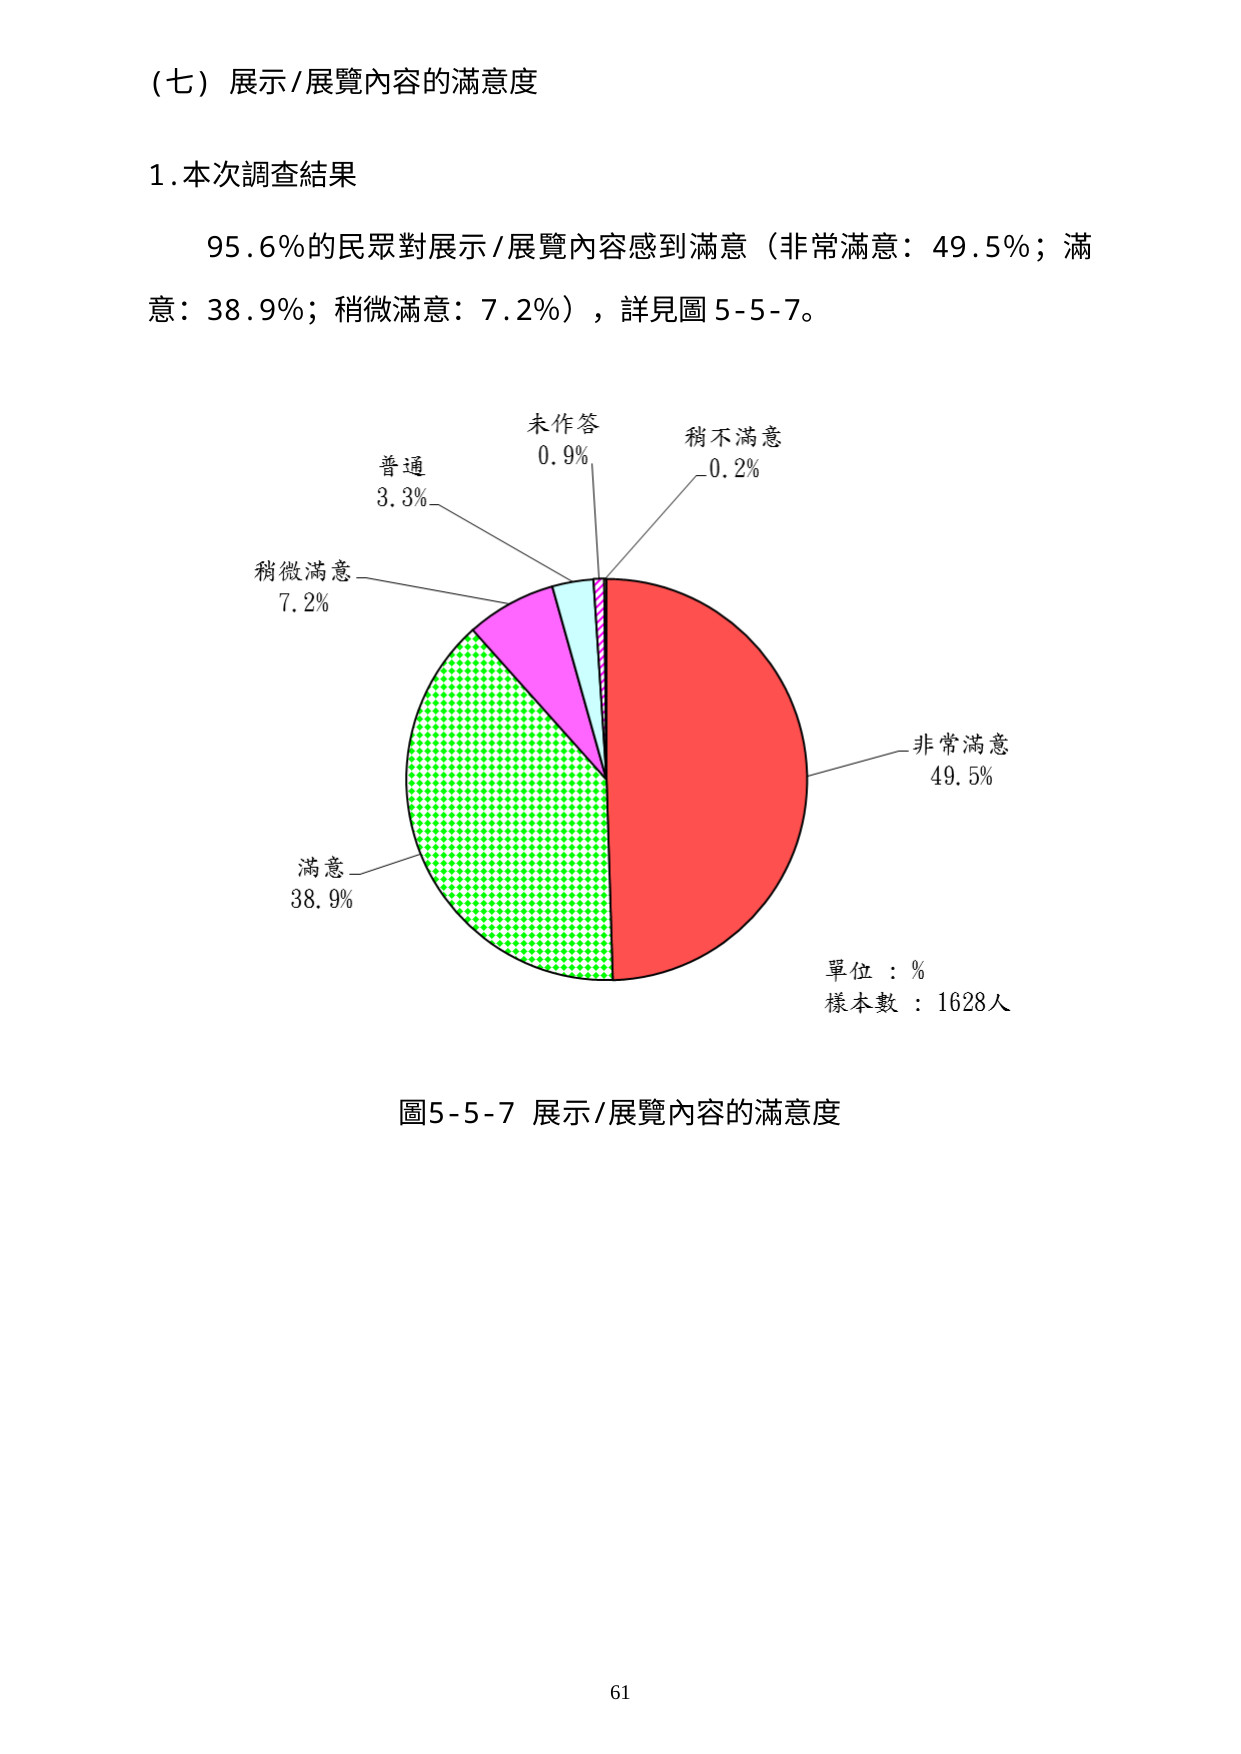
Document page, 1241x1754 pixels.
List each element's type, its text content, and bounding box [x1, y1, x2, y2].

text 圖5-5-7 展示/展覽內容的滿意度 [148, 1090, 1092, 1132]
text (七) 展示/展覽內容的滿意度 [148, 59, 1092, 101]
picture [216, 379, 1025, 1030]
text 95.6％的民眾對展示/展覽內容感到滿意（非常滿意：49.5％；滿意：38.9％；稍微滿意：7.2％），詳見圖5-5-7。 [148, 223, 1092, 329]
text 1.本次調查結果 [148, 152, 1092, 194]
